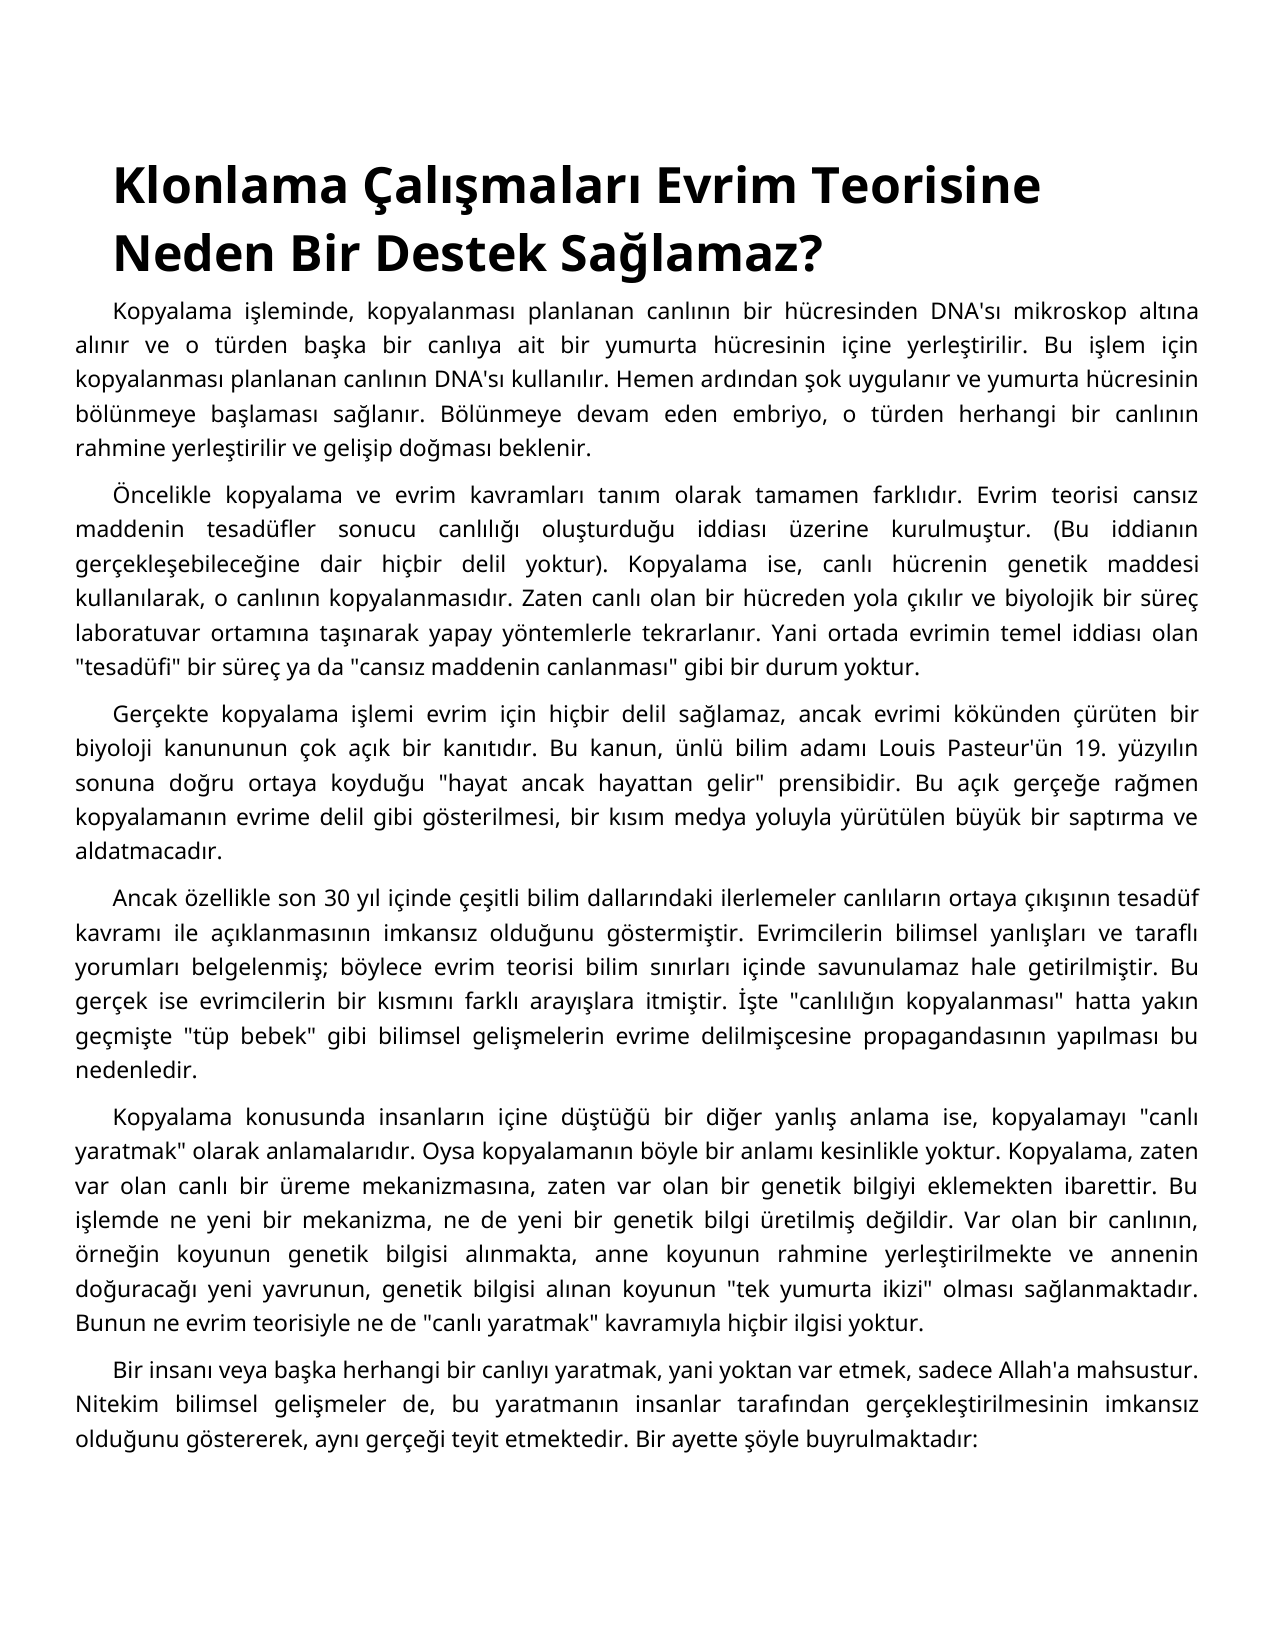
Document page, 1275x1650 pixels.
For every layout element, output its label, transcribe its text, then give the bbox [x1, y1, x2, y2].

text Gerçekte kopyalama işlemi evrim için hiçbir delil sağlamaz, ancak evrimi kökünden çürüten bir biyoloji kanununun çok açık bir kanıtıdır. Bu kanun, ünlü bilim adamı Louis Pasteur'ün 19. yüzyılın sonuna doğru ortaya koyduğu "hayat ancak hayattan gelir" prensibidir. Bu açık gerçeğe rağmen kopyalamanın evrime delil gibi gösterilmesi, bir kısım medya yoluyla yürütülen büyük bir saptırma ve aldatmacadır. [75, 698, 1200, 866]
subtitle Klonlama Çalışmaları Evrim Teorisine Neden Bir Destek Sağlamaz? [112, 150, 1200, 286]
text Bir insanı veya başka herhangi bir canlıyı yaratmak, yani yoktan var etmek, sadece Allah'a mahsustur. Nitekim bilimsel gelişmeler de, bu yaratmanın insanlar tarafından gerçekleştirilmesinin imkansız olduğunu göstererek, aynı gerçeği teyit etmektedir. Bir ayette şöyle buyrulmaktadır: [75, 1354, 1200, 1454]
text Kopyalama işleminde, kopyalanması planlanan canlının bir hücresinden DNA'sı mikroskop altına alınır ve o türden başka bir canlıya ait bir yumurta hücresinin içine yerleştirilir. Bu işlem için kopyalanması planlanan canlının DNA'sı kullanılır. Hemen ardından şok uygulanır ve yumurta hücresinin bölünmeye başlaması sağlanır. Bölünmeye devam eden embriyo, o türden herhangi bir canlının rahmine yerleştirilir ve gelişip doğması beklenir. [75, 294, 1200, 463]
text Öncelikle kopyalama ve evrim kavramları tanım olarak tamamen farklıdır. Evrim teorisi cansız maddenin tesadüfler sonucu canlılığı oluşturduğu iddiası üzerine kurulmuştur. (Bu iddianın gerçekleşebileceğine dair hiçbir delil yoktur). Kopyalama ise, canlı hücrenin genetik maddesi kullanılarak, o canlının kopyalanmasıdır. Zaten canlı olan bir hücreden yola çıkılır ve biyolojik bir süreç laboratuvar ortamına taşınarak yapay yöntemlerle tekrarlanır. Yani ortada evrimin temel iddiası olan "tesadüfi" bir süreç ya da "cansız maddenin canlanması" gibi bir durum yoktur. [75, 479, 1200, 682]
text Ancak özellikle son 30 yıl içinde çeşitli bilim dallarındaki ilerlemeler canlıların ortaya çıkışının tesadüf kavramı ile açıklanmasının imkansız olduğunu göstermiştir. Evrimcilerin bilimsel yanlışları ve taraflı yorumları belgelenmiş; böylece evrim teorisi bilim sınırları içinde savunulamaz hale getirilmiştir. Bu gerçek ise evrimcilerin bir kısmını farklı arayışlara itmiştir. İşte "canlılığın kopyalanması" hatta yakın geçmişte "tüp bebek" gibi bilimsel gelişmelerin evrime delilmişcesine propagandasının yapılması bu nedenledir. [75, 882, 1200, 1085]
text Kopyalama konusunda insanların içine düştüğü bir diğer yanlış anlama ise, kopyalamayı "canlı yaratmak" olarak anlamalarıdır. Oysa kopyalamanın böyle bir anlamı kesinlikle yoktur. Kopyalama, zaten var olan canlı bir üreme mekanizmasına, zaten var olan bir genetik bilgiyi eklemekten ibarettir. Bu işlemde ne yeni bir mekanizma, ne de yeni bir genetik bilgi üretilmiş değildir. Var olan bir canlının, örneğin koyunun genetik bilgisi alınmakta, anne koyunun rahmine yerleştirilmekte ve annenin doğuracağı yeni yavrunun, genetik bilgisi alınan koyunun "tek yumurta ikizi" olması sağlanmaktadır. Bunun ne evrim teorisiyle ne de "canlı yaratmak" kavramıyla hiçbir ilgisi yoktur. [75, 1101, 1200, 1338]
